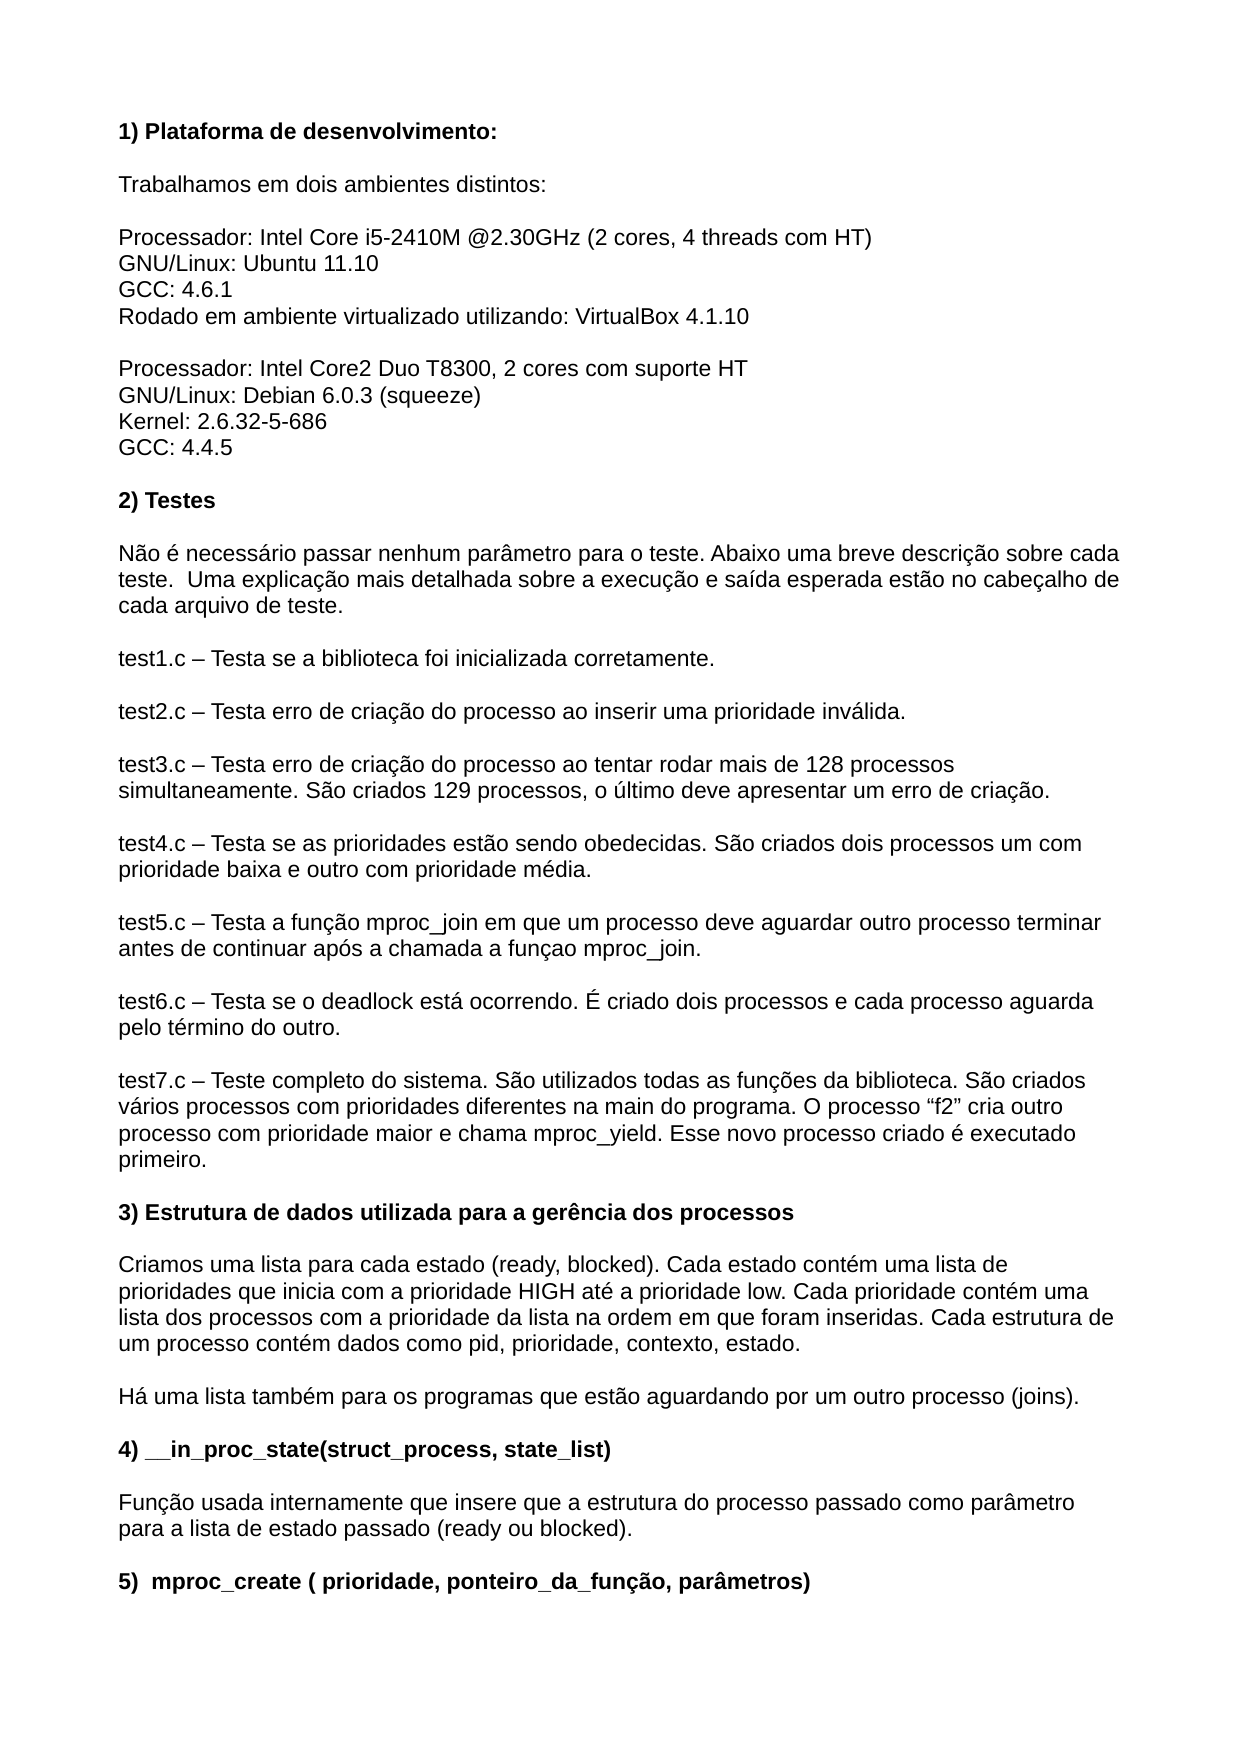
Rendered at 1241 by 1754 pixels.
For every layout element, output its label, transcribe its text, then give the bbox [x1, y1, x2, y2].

text test6.c – Testa se o deadlock está ocorrendo. É criado dois processos e cada processo aguarda pelo término do outro. [118, 988, 1122, 1041]
text 3) Estrutura de dados utilizada para a gerência dos processos [118, 1199, 1122, 1225]
text Processador: Intel Core i5-2410M @2.30GHz (2 cores, 4 threads com HT) [118, 223, 1122, 250]
text Processador: Intel Core2 Duo T8300, 2 cores com suporte HT [118, 355, 1122, 382]
text GCC: 4.6.1 [118, 276, 1122, 303]
text test4.c – Testa se as prioridades estão sendo obedecidas. São criados dois processos um com prioridade baixa e outro com prioridade média. [118, 830, 1122, 882]
text 1) Plataforma de desenvolvimento: [118, 118, 1122, 144]
text test2.c – Testa erro de criação do processo ao inserir uma prioridade inválida. [118, 698, 1122, 724]
text Função usada internamente que insere que a estrutura do processo passado como parâmetro para a lista de estado passado (ready ou blocked). [118, 1488, 1122, 1541]
text test7.c – Teste completo do sistema. São utilizados todas as funções da biblioteca. São criados [118, 1067, 1122, 1093]
text test5.c – Testa a função mproc_join em que um processo deve aguardar outro processo terminar [118, 909, 1122, 935]
text 4) __in_proc_state(struct_process, state_list) [118, 1436, 1122, 1462]
text test1.c – Testa se a biblioteca foi inicializada corretamente. [118, 645, 1122, 672]
text Há uma lista também para os programas que estão aguardando por um outro processo (joins). [118, 1383, 1122, 1409]
text GCC: 4.4.5 [118, 434, 1122, 461]
text Rodado em ambiente virtualizado utilizando: VirtualBox 4.1.10 [118, 303, 1122, 329]
text antes de continuar após a chamada a funçao mproc_join. [118, 935, 1122, 961]
text 5) mproc_create ( prioridade, ponteiro_da_função, parâmetros) [118, 1568, 1122, 1594]
text 2) Testes [118, 487, 1122, 513]
text Criamos uma lista para cada estado (ready, blocked). Cada estado contém uma lista de prioridades que inicia com a prioridade HIGH até a prioridade low. Cada prioridade contém uma lista dos processos com a prioridade da lista na ordem em que foram inseridas. Cada estrutura de um processo contém dados como pid, prioridade, contexto, estado. [118, 1251, 1122, 1357]
text Kernel: 2.6.32-5-686 [118, 408, 1122, 434]
text vários processos com prioridades diferentes na main do programa. O processo “f2” cria outro processo com prioridade maior e chama mproc_yield. Esse novo processo criado é executado primeiro. [118, 1093, 1122, 1172]
text test3.c – Testa erro de criação do processo ao tentar rodar mais de 128 processos simultaneamente. São criados 129 processos, o último deve apresentar um erro de criação. [118, 751, 1122, 803]
text GNU/Linux: Ubuntu 11.10 [118, 250, 1122, 276]
text Trabalhamos em dois ambientes distintos: [118, 171, 1122, 197]
text Não é necessário passar nenhum parâmetro para o teste. Abaixo uma breve descrição sobre cada teste. Uma explicação mais detalhada sobre a execução e saída esperada estão no cabeçalho de cada arquivo de teste. [118, 540, 1122, 619]
text GNU/Linux: Debian 6.0.3 (squeeze) [118, 382, 1122, 408]
